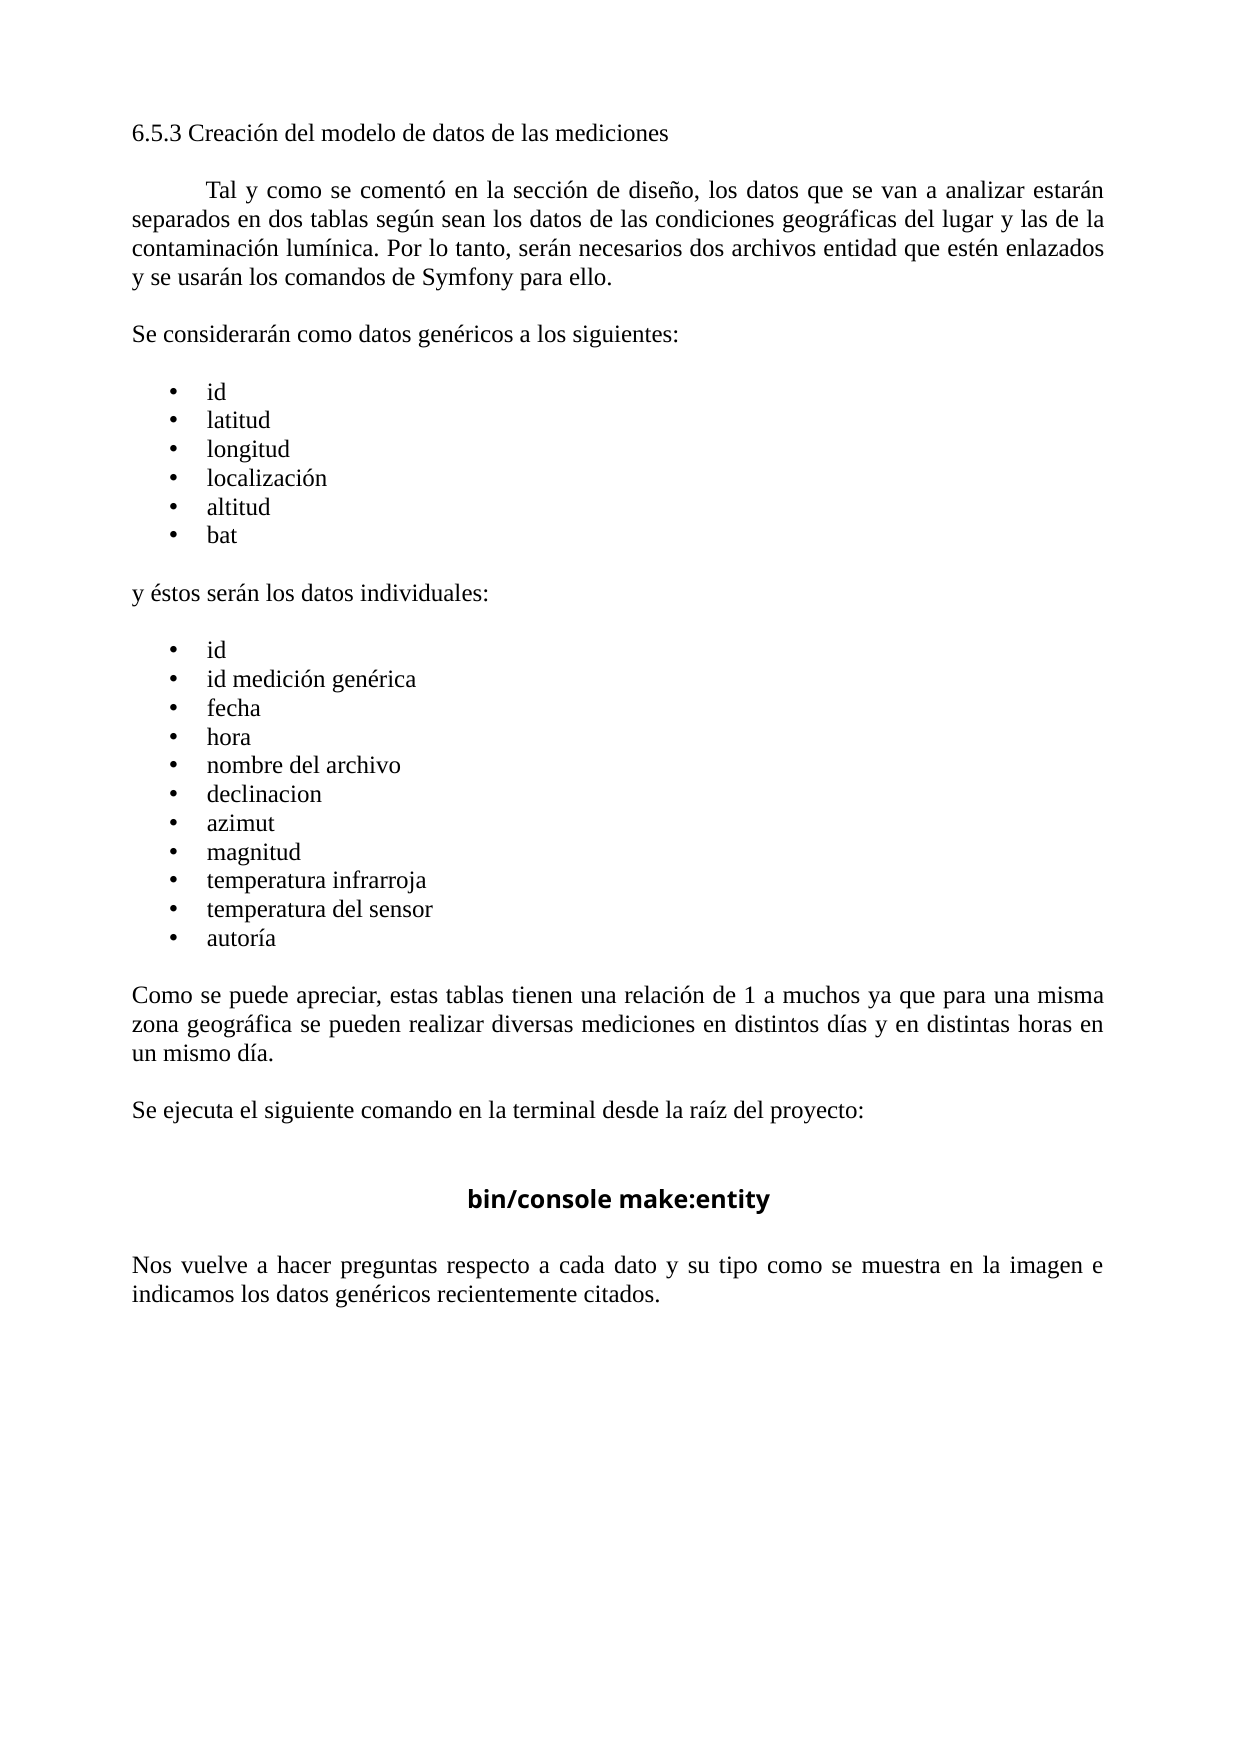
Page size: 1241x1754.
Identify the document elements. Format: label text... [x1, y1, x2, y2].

list hora [169, 722, 1106, 751]
list altitud [169, 492, 1106, 521]
text Como se puede apreciar, estas tablas tienen una relación de 1 a muchos ya que para una misma zona geográfica se pueden realizar diversas mediciones en distintos días y en distintas horas en un mismo día. [132, 981, 1106, 1067]
list azimut [169, 808, 1106, 837]
list magnitud [169, 837, 1106, 866]
text Se considerarán como datos genéricos a los siguientes: [132, 319, 1106, 348]
list fecha [169, 693, 1106, 722]
list declinacion [169, 779, 1106, 808]
list bat [169, 521, 1106, 549]
list id [169, 377, 1106, 406]
list nombre del archivo [169, 751, 1106, 779]
list autoría [169, 923, 1106, 952]
list longitud [169, 434, 1106, 463]
text 6.5.3 Creación del modelo de datos de las mediciones [132, 118, 1106, 147]
list id [169, 636, 1106, 664]
list localización [169, 463, 1106, 492]
text Nos vuelve a hacer preguntas respecto a cada dato y su tipo como se muestra en la imagen e indicamos los datos genéricos recientemente citados. [132, 1250, 1106, 1307]
list id medición genérica [169, 664, 1106, 693]
text bin/console make:entity [132, 1182, 1106, 1216]
list latitud [169, 406, 1106, 434]
text Tal y como se comentó en la sección de diseño, los datos que se van a analizar estarán separados en dos tablas según sean los datos de las condiciones geográficas del lugar y las de la contaminación lumínica. Por lo tanto, serán necesarios dos archivos entidad que estén enlazados y se usarán los comandos de Symfony para ello. [132, 176, 1106, 291]
text y éstos serán los datos individuales: [132, 578, 1106, 607]
list temperatura del sensor [169, 894, 1106, 923]
text Se ejecuta el siguiente comando en la terminal desde la raíz del proyecto: [132, 1096, 1106, 1124]
list temperatura infrarroja [169, 866, 1106, 894]
